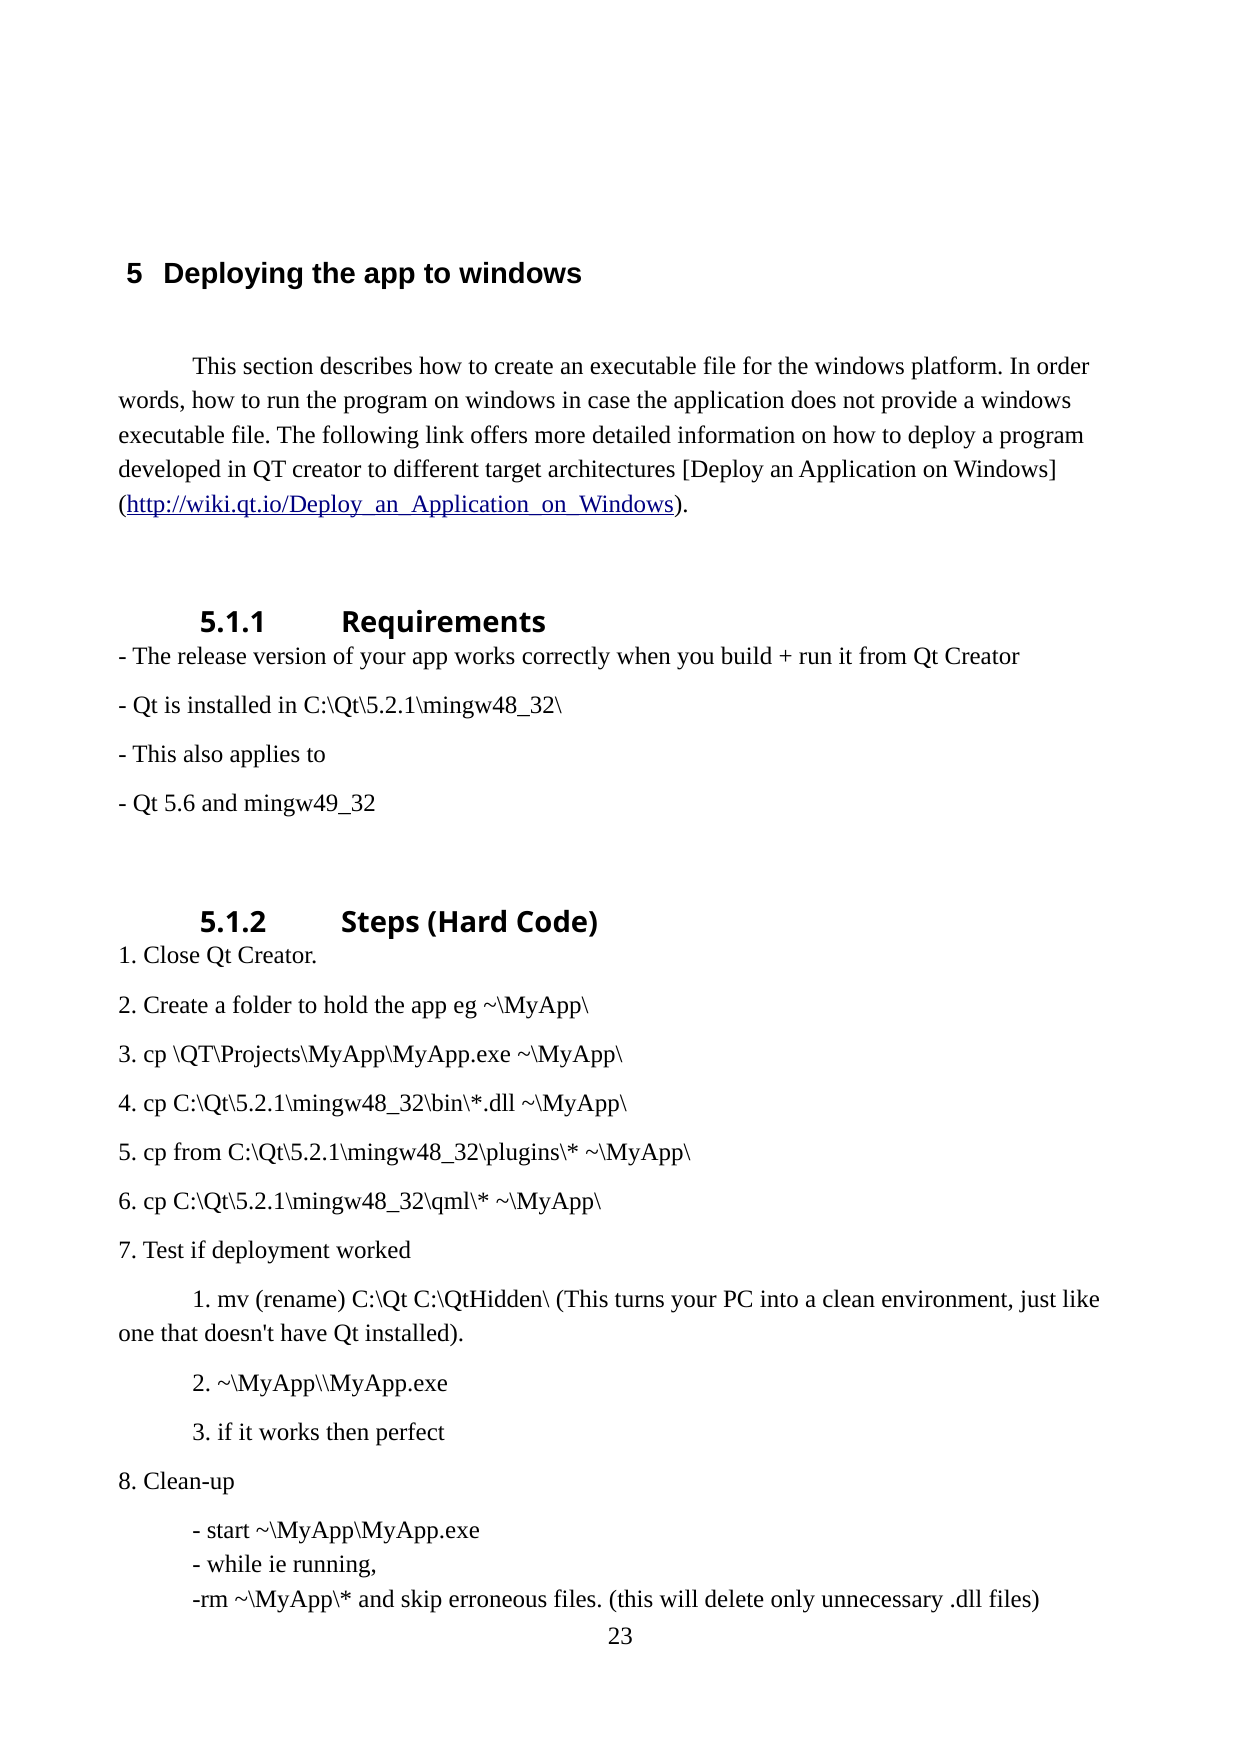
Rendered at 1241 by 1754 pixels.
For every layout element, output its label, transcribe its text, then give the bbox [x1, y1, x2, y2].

subtitle Requirements [192, 601, 1122, 641]
text - The release version of your app works correctly when you build + run it from Qt Creator [118, 641, 1122, 670]
text 1. mv (rename) C:\Qt C:\QtHidden\ (This turns your PC into a clean environment, just like one that doesn't have Qt installed). [118, 1284, 1122, 1347]
text - This also applies to [118, 739, 1122, 768]
text 2. Create a folder to hold the app eg ~\MyApp\ [118, 990, 1122, 1018]
text 8. Clean-up [118, 1466, 1122, 1494]
text 4. cp C:\Qt\5.2.1\mingw48_32\bin\*.dll ~\MyApp\ [118, 1088, 1122, 1117]
text This section describes how to create an executable file for the windows platform. In order words, how to run the program on windows in case the application does not provide a windows executable file. The following link offers more detailed information on how to deploy a program developed in QT creator to different target architectures [Deploy an Application on Windows] (http://wiki.qt.io/Deploy_an_Application_on_Windows). [118, 351, 1122, 517]
text 5. cp from C:\Qt\5.2.1\mingw48_32\plugins\* ~\MyApp\ [118, 1137, 1122, 1166]
text 3. cp \QT\Projects\MyApp\MyApp.exe ~\MyApp\ [118, 1039, 1122, 1067]
text 7. Test if deployment worked [118, 1235, 1122, 1264]
text 6. cp C:\Qt\5.2.1\mingw48_32\qml\* ~\MyApp\ [118, 1186, 1122, 1215]
text 2. ~\MyApp\\MyApp.exe [118, 1368, 1122, 1396]
text - start ~\MyApp\MyApp.exe - while ie running, -rm ~\MyApp\* and skip erroneous files. (this will delete only unnecessary .dll files) [118, 1515, 1122, 1612]
subtitle Deploying the app to windows [118, 256, 1122, 289]
text - Qt is installed in C:\Qt\5.2.1\mingw48_32\ [118, 690, 1122, 719]
text 3. if it works then perfect [118, 1417, 1122, 1445]
subtitle Steps (Hard Code) [192, 901, 1122, 941]
text - Qt 5.6 and mingw49_32 [118, 788, 1122, 817]
text 1. Close Qt Creator. [118, 941, 1122, 969]
